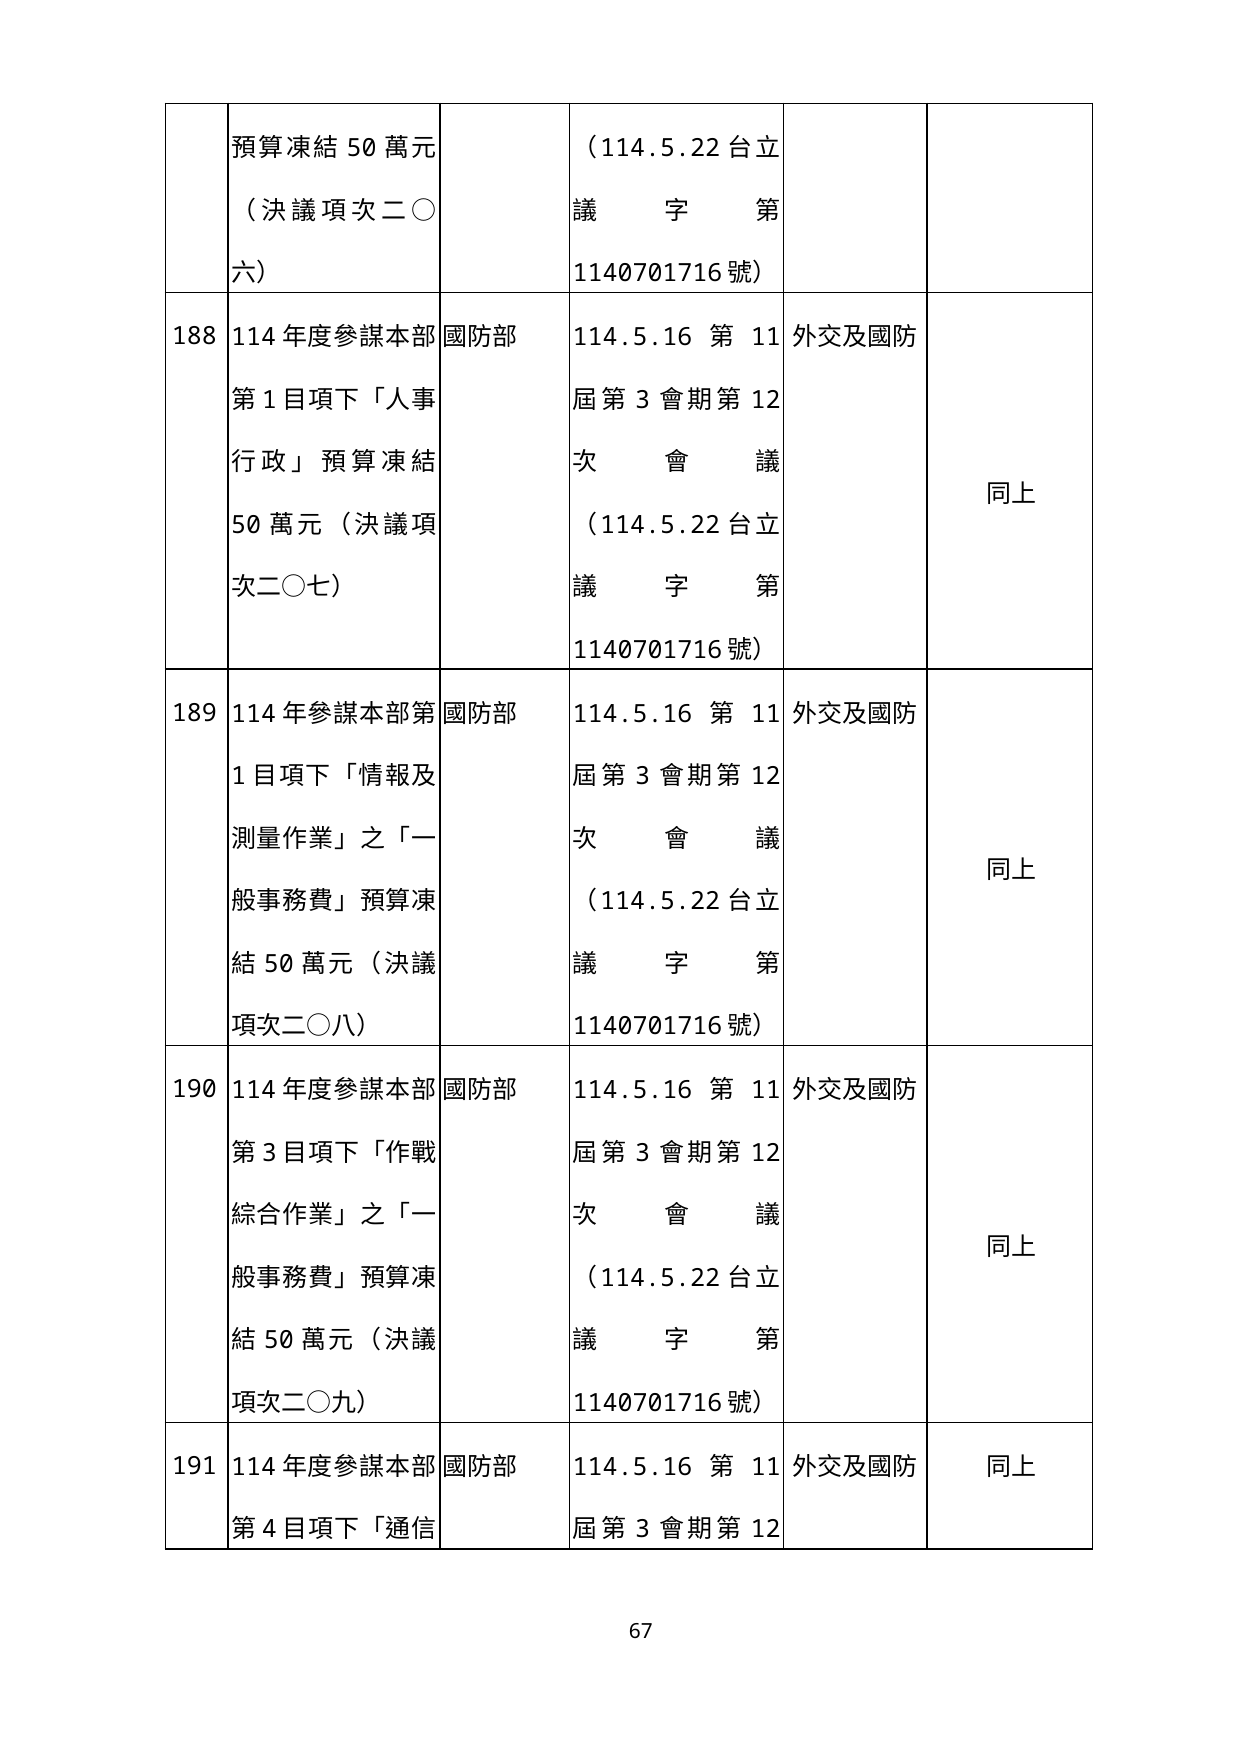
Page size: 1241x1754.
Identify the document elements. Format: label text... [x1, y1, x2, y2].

table_cell 國防部 [441, 293, 569, 668]
table_cell 114年度參謀本部第3目項下「作戰綜合作業」之「一般事務費」預算凍結50萬元（決議項次二○九） [229, 1046, 439, 1421]
table_cell 114年參謀本部第1目項下「情報及測量作業」之「一般事務費」預算凍結50萬元（決議項次二○八） [229, 670, 439, 1045]
table_cell [928, 104, 1092, 292]
table_cell 114.5.16第11屆第3會期第12 [570, 1423, 783, 1548]
table_cell [784, 104, 926, 292]
table_cell 同上 [928, 670, 1092, 1045]
table_cell 外交及國防 [784, 293, 926, 668]
table_cell 同上 [928, 1423, 1092, 1548]
table_cell [166, 104, 227, 292]
table_cell 114年度參謀本部第4目項下「通信 [229, 1423, 439, 1548]
table_cell （114.5.22台立議字第1140701716號） [570, 104, 783, 292]
table_cell [166, 1046, 227, 1421]
table_cell 114.5.16第11屆第3會期第12次會議（114.5.22台立議字第1140701716號） [570, 293, 783, 668]
table_cell 外交及國防 [784, 1046, 926, 1421]
table_cell 預算凍結50萬元（決議項次二○六） [229, 104, 439, 292]
table_cell 國防部 [441, 1423, 569, 1548]
table_cell 國防部 [441, 1046, 569, 1421]
table_cell 外交及國防 [784, 670, 926, 1045]
table_cell [166, 670, 227, 1045]
table_cell 同上 [928, 1046, 1092, 1421]
table_cell 國防部 [441, 670, 569, 1045]
table_cell 外交及國防 [784, 1423, 926, 1548]
table_cell 114.5.16第11屆第3會期第12次會議（114.5.22台立議字第1140701716號） [570, 1046, 783, 1421]
table_cell [166, 1423, 227, 1548]
table_cell 同上 [928, 293, 1092, 668]
table_cell [166, 293, 227, 668]
table_cell 114年度參謀本部第1目項下「人事行政」預算凍結50萬元（決議項次二○七） [229, 293, 439, 668]
table_cell 114.5.16第11屆第3會期第12次會議（114.5.22台立議字第1140701716號） [570, 670, 783, 1045]
table_cell [441, 104, 569, 292]
